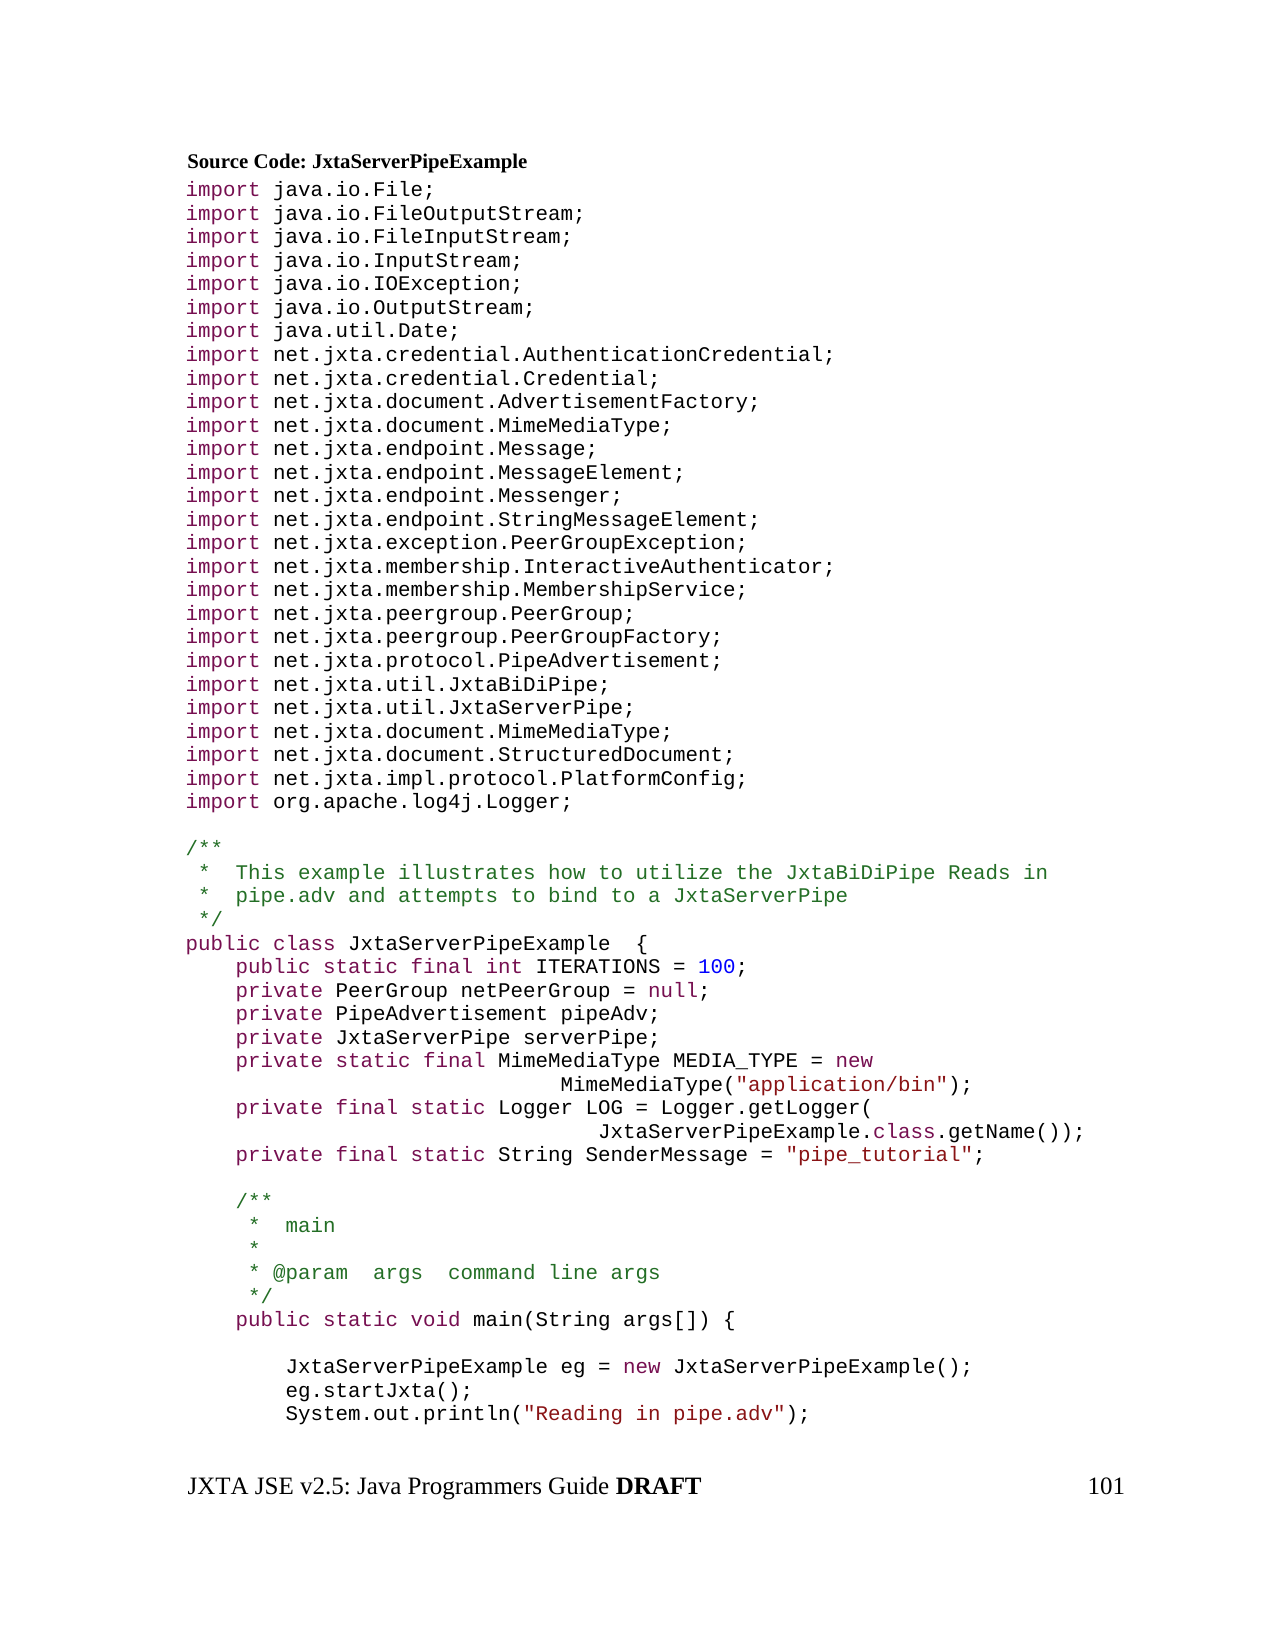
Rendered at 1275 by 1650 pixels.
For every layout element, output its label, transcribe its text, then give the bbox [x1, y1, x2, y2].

text import net.jxta.document.MimeMediaType; [185, 721, 1120, 744]
text * [185, 1239, 1120, 1262]
text Source Code: JxtaServerPipeExample [187, 150, 1063, 173]
text import org.apache.log4j.Logger; [185, 791, 1120, 815]
text import net.jxta.util.JxtaServerPipe; [185, 697, 1120, 721]
text import java.io.FileOutputStream; [185, 203, 1120, 226]
text import net.jxta.endpoint.MessageElement; [185, 462, 1120, 485]
text import java.io.IOException; [185, 273, 1120, 297]
text import net.jxta.document.StructuredDocument; [185, 744, 1120, 768]
text */ [185, 1286, 1120, 1309]
text * main [185, 1215, 1120, 1239]
text import net.jxta.exception.PeerGroupException; [185, 532, 1120, 556]
text System.out.println("Reading in pipe.adv"); [185, 1403, 1120, 1427]
text private PipeAdvertisement pipeAdv; [185, 1003, 1120, 1027]
text * pipe.adv and attempts to bind to a JxtaServerPipe [185, 886, 1120, 909]
text public class JxtaServerPipeExample { [185, 933, 1120, 956]
text import java.util.Date; [185, 321, 1120, 344]
text eg.startJxta(); [185, 1380, 1120, 1403]
text private final static String SenderMessage = "pipe_tutorial"; [185, 1144, 1120, 1168]
text */ [185, 909, 1120, 933]
text import net.jxta.endpoint.StringMessageElement; [185, 509, 1120, 532]
text import net.jxta.peergroup.PeerGroupFactory; [185, 627, 1120, 650]
text import net.jxta.endpoint.Message; [185, 438, 1120, 462]
text import net.jxta.credential.Credential; [185, 368, 1120, 391]
text import net.jxta.credential.AuthenticationCredential; [185, 344, 1120, 368]
text import net.jxta.document.AdvertisementFactory; [185, 391, 1120, 415]
text import net.jxta.protocol.PipeAdvertisement; [185, 650, 1120, 674]
text private PeerGroup netPeerGroup = null; [185, 980, 1120, 1003]
text import net.jxta.membership.InteractiveAuthenticator; [185, 556, 1120, 579]
text import java.io.OutputStream; [185, 297, 1120, 321]
text private JxtaServerPipe serverPipe; [185, 1027, 1120, 1050]
text JxtaServerPipeExample eg = new JxtaServerPipeExample(); [185, 1356, 1120, 1380]
text import net.jxta.document.MimeMediaType; [185, 415, 1120, 438]
text public static void main(String args[]) { [185, 1309, 1120, 1333]
text /** [185, 838, 1120, 862]
text private final static Logger LOG = Logger.getLogger( [185, 1097, 1120, 1121]
text * This example illustrates how to utilize the JxtaBiDiPipe Reads in [185, 862, 1120, 886]
text private static final MimeMediaType MEDIA_TYPE = new [185, 1050, 1120, 1074]
text import net.jxta.membership.MembershipService; [185, 579, 1120, 603]
text import net.jxta.impl.protocol.PlatformConfig; [185, 768, 1120, 791]
text * @param args command line args [185, 1262, 1120, 1286]
text /** [185, 1192, 1120, 1215]
text import net.jxta.peergroup.PeerGroup; [185, 603, 1120, 627]
text import java.io.FileInputStream; [185, 226, 1120, 250]
text import net.jxta.util.JxtaBiDiPipe; [185, 674, 1120, 697]
text import java.io.InputStream; [185, 250, 1120, 273]
text import java.io.File; [185, 179, 1120, 203]
text public static final int ITERATIONS = 100; [185, 956, 1120, 980]
text MimeMediaType("application/bin"); [185, 1074, 1120, 1097]
text import net.jxta.endpoint.Messenger; [185, 485, 1120, 509]
text JxtaServerPipeExample.class.getName()); [185, 1121, 1120, 1144]
